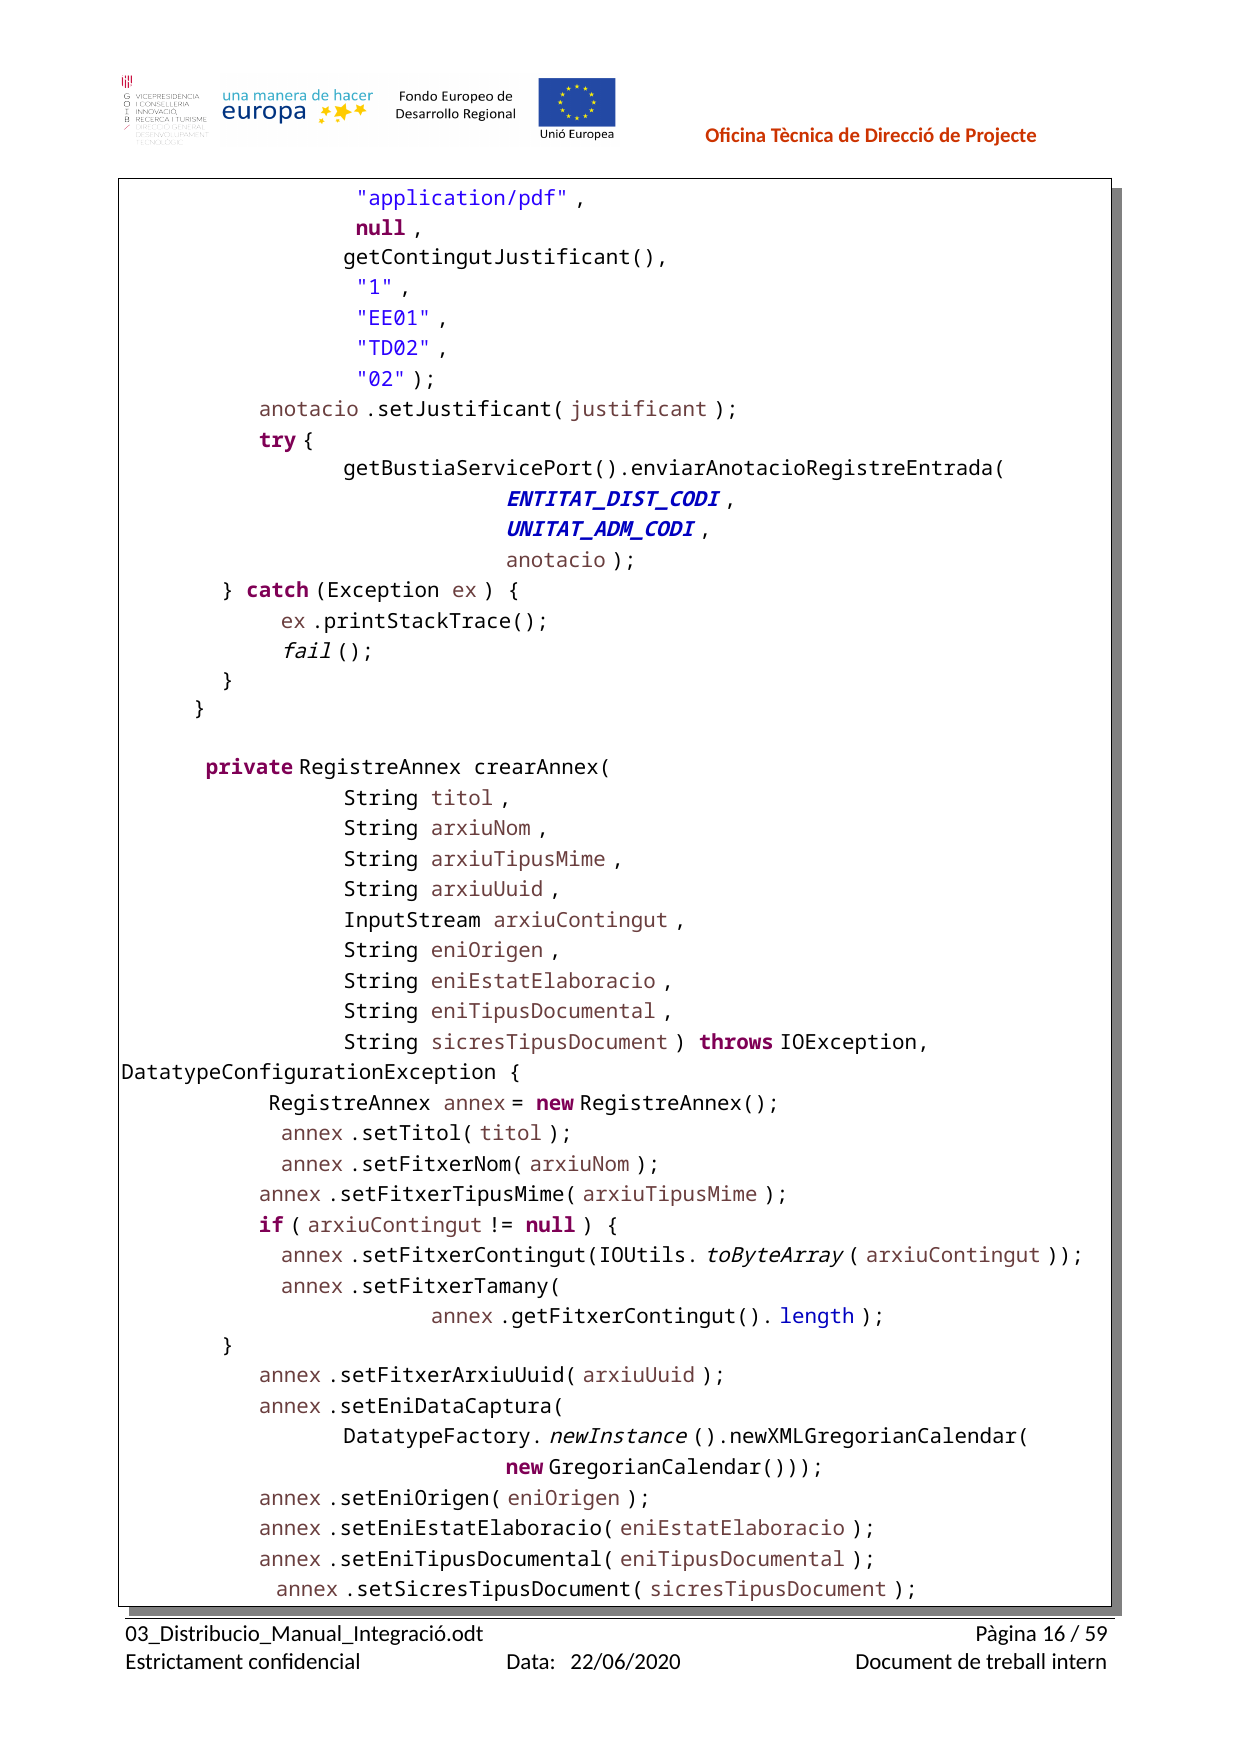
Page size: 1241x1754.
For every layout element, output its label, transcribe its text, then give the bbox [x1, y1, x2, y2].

text if ( arxiuContingut != null ) { [119, 1205, 1111, 1236]
text annex .setSicresTipusDocument( sicresTipusDocument ); [119, 1569, 1111, 1606]
text annex .setFitxerTamany( [119, 1266, 1111, 1297]
text ex .printStackTrace(); [119, 601, 1111, 631]
text private RegistreAnnex crearAnnex( [119, 747, 1111, 778]
text annex .setEniDataCaptura( [119, 1386, 1111, 1417]
text annex .setEniEstatElaboracio( eniEstatElaboracio ); [119, 1508, 1111, 1539]
text annex .setTitol( titol ); [119, 1113, 1111, 1144]
text fail (); [119, 631, 1111, 662]
text } catch (Exception ex ) { [119, 570, 1111, 601]
text String arxiuNom , [119, 808, 1111, 839]
text getBustiaServicePort().enviarAnotacioRegistreEntrada( [119, 450, 1111, 479]
text anotacio .setJustificant( justificant ); [119, 389, 1111, 420]
text UNITAT_ADM_CODI , [119, 509, 1111, 540]
text RegistreAnnex annex = new RegistreAnnex(); [119, 1083, 1111, 1113]
text DatatypeFactory. newInstance ().newXMLGregorianCalendar( [119, 1417, 1111, 1447]
text annex .setFitxerNom( arxiuNom ); [119, 1144, 1111, 1174]
picture [118, 73, 213, 147]
text "EE01" , [119, 298, 1111, 328]
text anotacio ); [119, 540, 1111, 570]
text annex .setEniOrigen( eniOrigen ); [119, 1478, 1111, 1508]
text } [119, 690, 1111, 722]
text ENTITAT_DIST_CODI , [119, 479, 1111, 509]
text String eniOrigen , [119, 930, 1111, 961]
picture [219, 73, 621, 147]
text annex .setEniTipusDocumental( eniTipusDocumental ); [119, 1539, 1111, 1569]
text "application/pdf" , [119, 179, 1111, 208]
text annex .setFitxerContingut(IOUtils. toByteArray ( arxiuContingut )); [119, 1236, 1111, 1266]
text String arxiuUuid , [119, 869, 1111, 900]
text String titol , [119, 778, 1111, 808]
text "02" ); [119, 359, 1111, 389]
text } [119, 1327, 1111, 1356]
text String arxiuTipusMime , [119, 839, 1111, 869]
text String eniEstatElaboracio , [119, 961, 1111, 991]
text "1" , [119, 267, 1111, 298]
text new GregorianCalendar())); [119, 1447, 1111, 1478]
text annex .getFitxerContingut(). length ); [119, 1297, 1111, 1327]
text "TD02" , [119, 328, 1111, 359]
text try { [119, 420, 1111, 450]
text annex .setFitxerTipusMime( arxiuTipusMime ); [119, 1174, 1111, 1205]
text getContingutJustificant(), [119, 239, 1111, 267]
text String sicresTipusDocument ) throws IOException, DatatypeConfigurationException { [119, 1022, 1111, 1083]
text } [119, 662, 1111, 690]
text annex .setFitxerArxiuUuid( arxiuUuid ); [119, 1356, 1111, 1386]
text String eniTipusDocumental , [119, 991, 1111, 1022]
text null , [119, 208, 1111, 239]
text InputStream arxiuContingut , [119, 900, 1111, 930]
